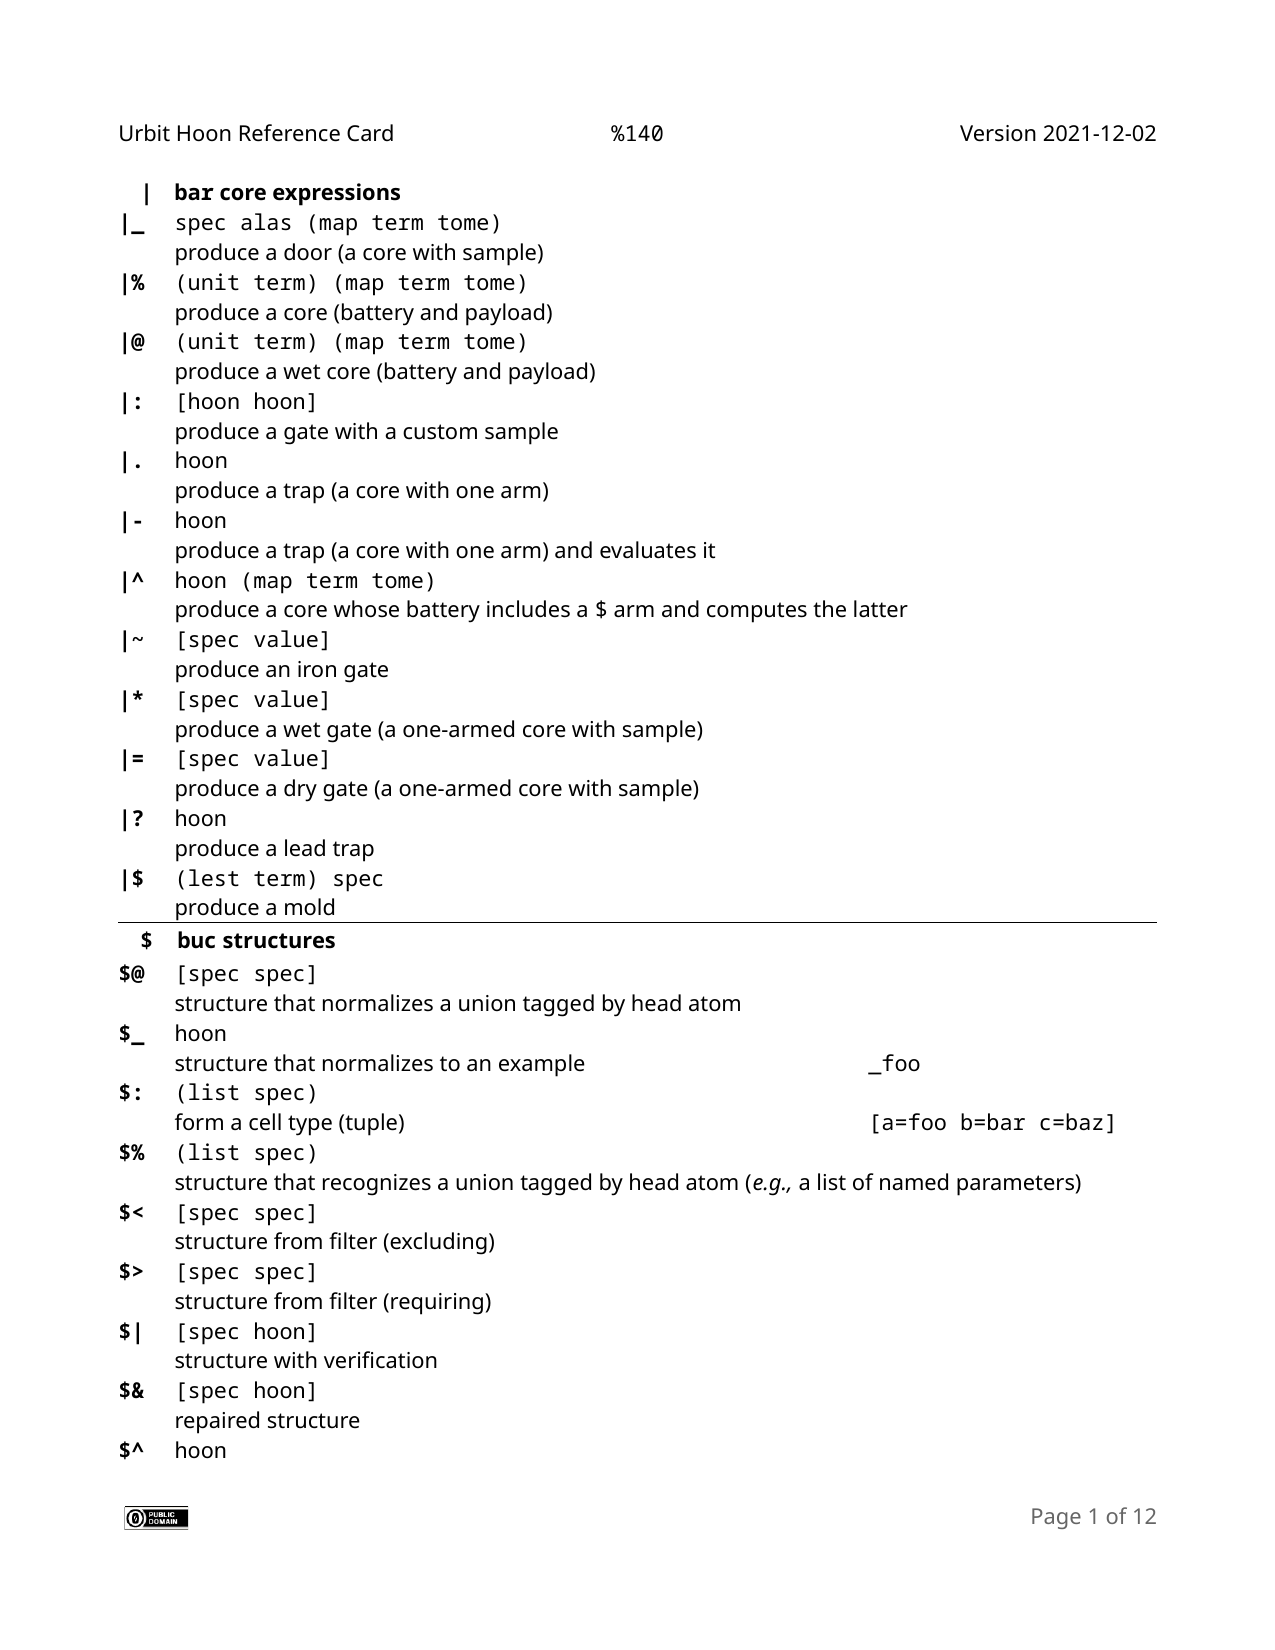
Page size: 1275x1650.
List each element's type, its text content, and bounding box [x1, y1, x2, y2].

table_cell produce a core (battery and payload) [174, 297, 1157, 326]
table_cell $< [118, 1196, 174, 1226]
table_cell [118, 773, 174, 803]
table_cell |: [118, 386, 174, 416]
table_cell repaired structure [174, 1405, 1157, 1435]
table_cell structure that normalizes a union tagged by head atom [174, 988, 1157, 1018]
table_cell $% [118, 1137, 174, 1167]
table_cell [118, 1286, 174, 1316]
table_cell $_ [118, 1018, 174, 1047]
table_cell produce a gate with a custom sample [174, 416, 1157, 446]
table_cell |~ [118, 624, 174, 654]
table_cell produce an iron gate [174, 654, 1157, 684]
table_cell produce a dry gate (a one-armed core with sample) [174, 773, 1157, 803]
table_cell structure with verification [174, 1345, 1157, 1375]
table_cell [118, 714, 174, 743]
table_cell |= [118, 744, 174, 773]
table_cell |@ [118, 326, 174, 356]
table_cell structure that normalizes to an example [174, 1048, 868, 1077]
table_cell (unit term) (map term tome) [174, 326, 1157, 356]
table_cell [spec hoon] [174, 1375, 1157, 1405]
table_cell [118, 1345, 174, 1375]
table_cell [118, 237, 174, 267]
table_cell [spec value] [174, 744, 1157, 773]
table_cell (lest term) spec [174, 863, 1157, 892]
table_cell produce a door (a core with sample) [174, 237, 1157, 267]
table_cell produce a lead trap [174, 833, 1157, 863]
table_cell |? [118, 803, 174, 833]
table_cell [118, 988, 174, 1018]
table_cell [118, 595, 174, 624]
table_cell [118, 356, 174, 386]
table_cell [spec spec] [174, 1256, 1157, 1286]
table_cell [hoon hoon] [174, 386, 1157, 416]
table_cell [118, 297, 174, 326]
table_cell buc structures [174, 923, 1157, 958]
table_cell [spec value] [174, 684, 1157, 714]
table_header bar core expressions [174, 178, 1157, 207]
table_cell hoon [174, 505, 1157, 535]
table_cell [118, 1048, 174, 1077]
table_cell spec alas (map term tome) [174, 207, 1157, 237]
table_cell $> [118, 1256, 174, 1286]
table_cell hoon [174, 446, 1157, 475]
table_header | [118, 178, 174, 207]
table_cell structure from filter (excluding) [174, 1226, 1157, 1256]
table_cell form a cell type (tuple) [174, 1107, 868, 1137]
table_cell $^ [118, 1435, 174, 1464]
table_cell structure that recognizes a union tagged by head atom (e.g., a list of named parameters) [174, 1167, 1157, 1196]
table_cell [a=foo b=bar c=baz] [868, 1107, 1157, 1137]
table_cell $| [118, 1316, 174, 1345]
table_cell $& [118, 1375, 174, 1405]
table_cell |* [118, 684, 174, 714]
table_cell structure from filter (requiring) [174, 1286, 1157, 1316]
table_cell _foo [868, 1048, 1157, 1077]
table_cell (list spec) [174, 1137, 868, 1167]
table_cell hoon (map term tome) [174, 565, 1157, 594]
table_cell [118, 475, 174, 505]
table_cell |. [118, 446, 174, 475]
table_cell |_ [118, 207, 174, 237]
table_cell $ [118, 923, 174, 958]
table_cell [868, 1018, 1157, 1047]
table_cell |^ [118, 565, 174, 594]
table_cell [118, 416, 174, 446]
table_cell (list spec) [174, 1077, 868, 1107]
table_cell [118, 1107, 174, 1137]
table_cell hoon [174, 803, 1157, 833]
table_cell (unit term) (map term tome) [174, 267, 1157, 297]
table_cell [spec value] [174, 624, 1157, 654]
picture [124, 1506, 189, 1530]
table_cell $: [118, 1077, 174, 1107]
table_cell produce a wet gate (a one-armed core with sample) [174, 714, 1157, 743]
table_cell [118, 893, 174, 922]
table_cell |% [118, 267, 174, 297]
table_cell produce a mold [174, 893, 1157, 922]
table_cell [spec hoon] [174, 1316, 1157, 1345]
table_cell [868, 1077, 1157, 1107]
table_cell [spec spec] [174, 1196, 1157, 1226]
table_cell |$ [118, 863, 174, 892]
table_cell produce a core whose battery includes a $ arm and computes the latter [174, 595, 1157, 624]
table_cell [868, 1137, 1157, 1167]
table_cell [118, 1226, 174, 1256]
table_cell hoon [174, 1018, 868, 1047]
table_cell produce a trap (a core with one arm) [174, 475, 1157, 505]
table_cell |- [118, 505, 174, 535]
table_cell [118, 1405, 174, 1435]
table_cell produce a wet core (battery and payload) [174, 356, 1157, 386]
table_cell produce a trap (a core with one arm) and evaluates it [174, 535, 1157, 565]
table_cell hoon [174, 1435, 1157, 1464]
table_cell [118, 833, 174, 863]
table_cell $@ [118, 958, 174, 988]
table_cell [118, 654, 174, 684]
table_cell [118, 1167, 174, 1196]
table_cell [spec spec] [174, 958, 1157, 988]
table_cell [118, 535, 174, 565]
